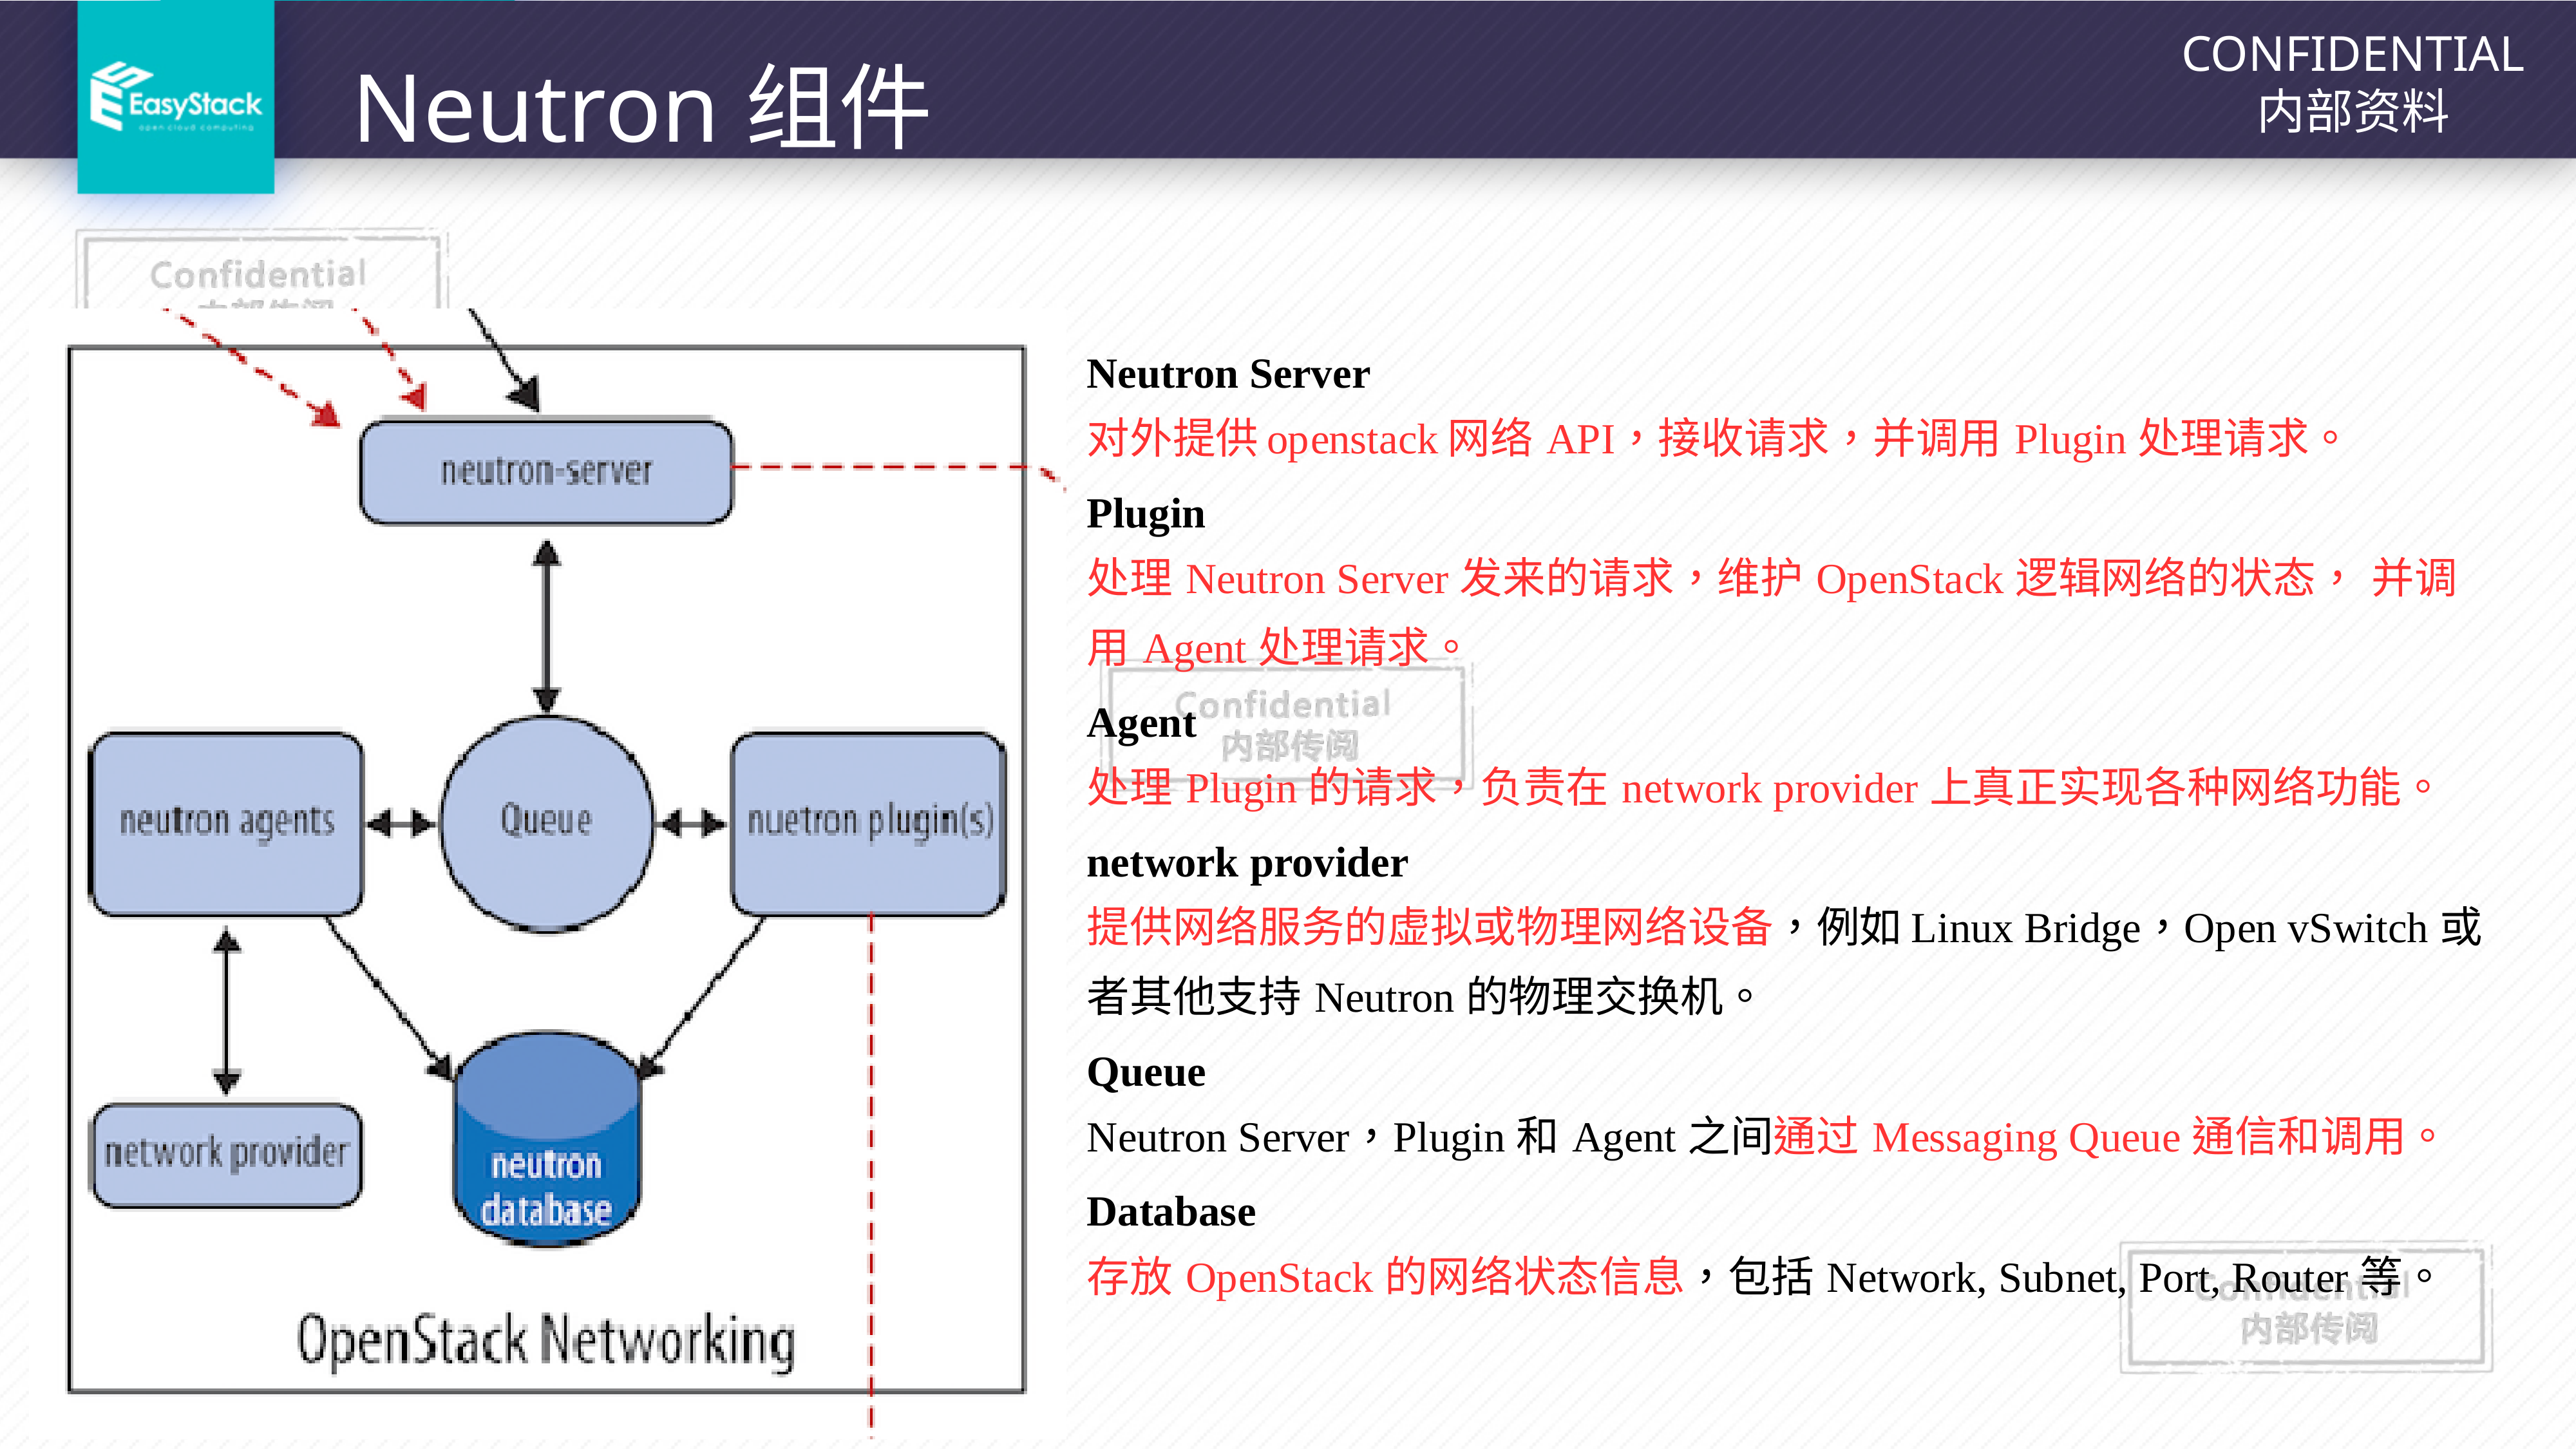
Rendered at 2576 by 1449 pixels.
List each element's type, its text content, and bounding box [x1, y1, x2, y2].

picture [0, 0, 2576, 1449]
chart [1086, 348, 2483, 1304]
text_box Neutron组件 [342, 28, 949, 156]
